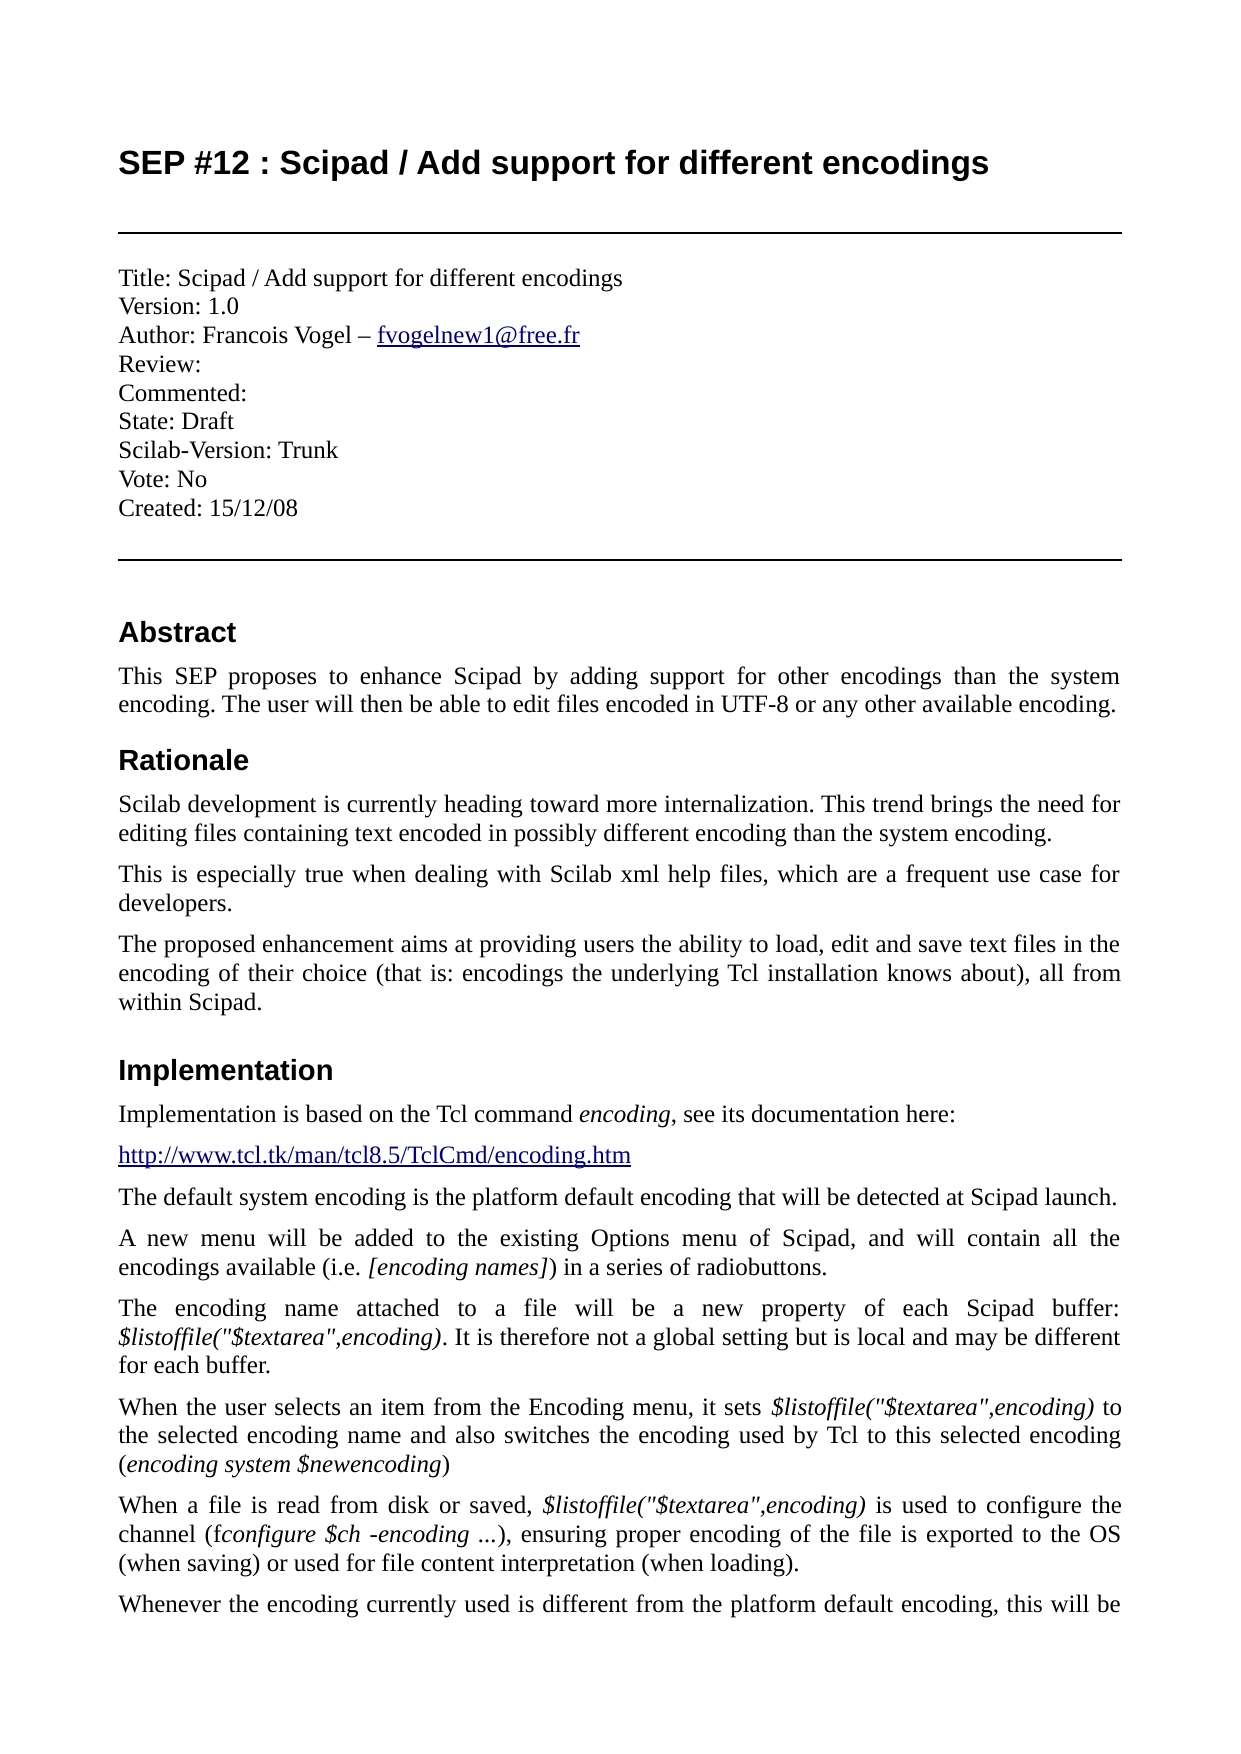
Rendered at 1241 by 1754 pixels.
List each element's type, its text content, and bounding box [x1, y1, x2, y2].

text Whenever the encoding currently used is different from the platform default encoding, this will be [118, 1589, 1122, 1618]
text Scilab development is currently heading toward more internalization. This trend brings the need for editing files containing text encoded in possibly different encoding than the system encoding. [118, 789, 1122, 847]
subtitle Abstract [118, 615, 1122, 648]
text Title: Scipad / Add support for different encodings [118, 263, 1122, 291]
text State: Draft [118, 406, 1122, 435]
text When a file is read from disk or saved, $listoffile("$textarea",encoding) is used to configure the channel (fconfigure $ch -encoding ...), ensuring proper encoding of the file is exported to the OS (when saving) or used for file content interpretation (when loading). [118, 1490, 1122, 1577]
text The default system encoding is the platform default encoding that will be detected at Scipad launch. [118, 1182, 1122, 1210]
text Review: [118, 349, 1122, 378]
subtitle SEP #12 : Scipad / Add support for different encodings [118, 143, 1122, 182]
text Created: 15/12/08 [118, 493, 1122, 521]
text Scilab-Version: Trunk [118, 435, 1122, 464]
subtitle Implementation [118, 1053, 1122, 1087]
text When the user selects an item from the Encoding menu, it sets $listoffile("$textarea",encoding) to the selected encoding name and also switches the encoding used by Tcl to this selected encoding (encoding system $newencoding) [118, 1392, 1122, 1478]
text This is especially true when dealing with Scilab xml help files, which are a frequent use case for developers. [118, 859, 1122, 917]
text The proposed enhancement aims at providing users the ability to load, edit and save text files in the encoding of their choice (that is: encodings the underlying Tcl installation knows about), all from within Scipad. [118, 929, 1122, 1016]
text Author: Francois Vogel – fvogelnew1@free.fr [118, 320, 1122, 349]
text http://www.tcl.tk/man/tcl8.5/TclCmd/encoding.htm [118, 1140, 1122, 1169]
text This SEP proposes to enhance Scipad by adding support for other encodings than the system encoding. The user will then be able to edit files encoded in UTF-8 or any other available encoding. [118, 661, 1122, 718]
text Version: 1.0 [118, 291, 1122, 320]
text Commented: [118, 378, 1122, 406]
text Vote: No [118, 464, 1122, 493]
text The encoding name attached to a file will be a new property of each Scipad buffer: $listoffile("$textarea",encoding). It is therefore not a global setting but is local and may be different for each buffer. [118, 1293, 1122, 1379]
text A new menu will be added to the existing Options menu of Scipad, and will contain all the encodings available (i.e. [encoding names]) in a series of radiobuttons. [118, 1223, 1122, 1280]
text Implementation is based on the Tcl command encoding, see its documentation here: [118, 1099, 1122, 1128]
subtitle Rationale [118, 743, 1122, 777]
